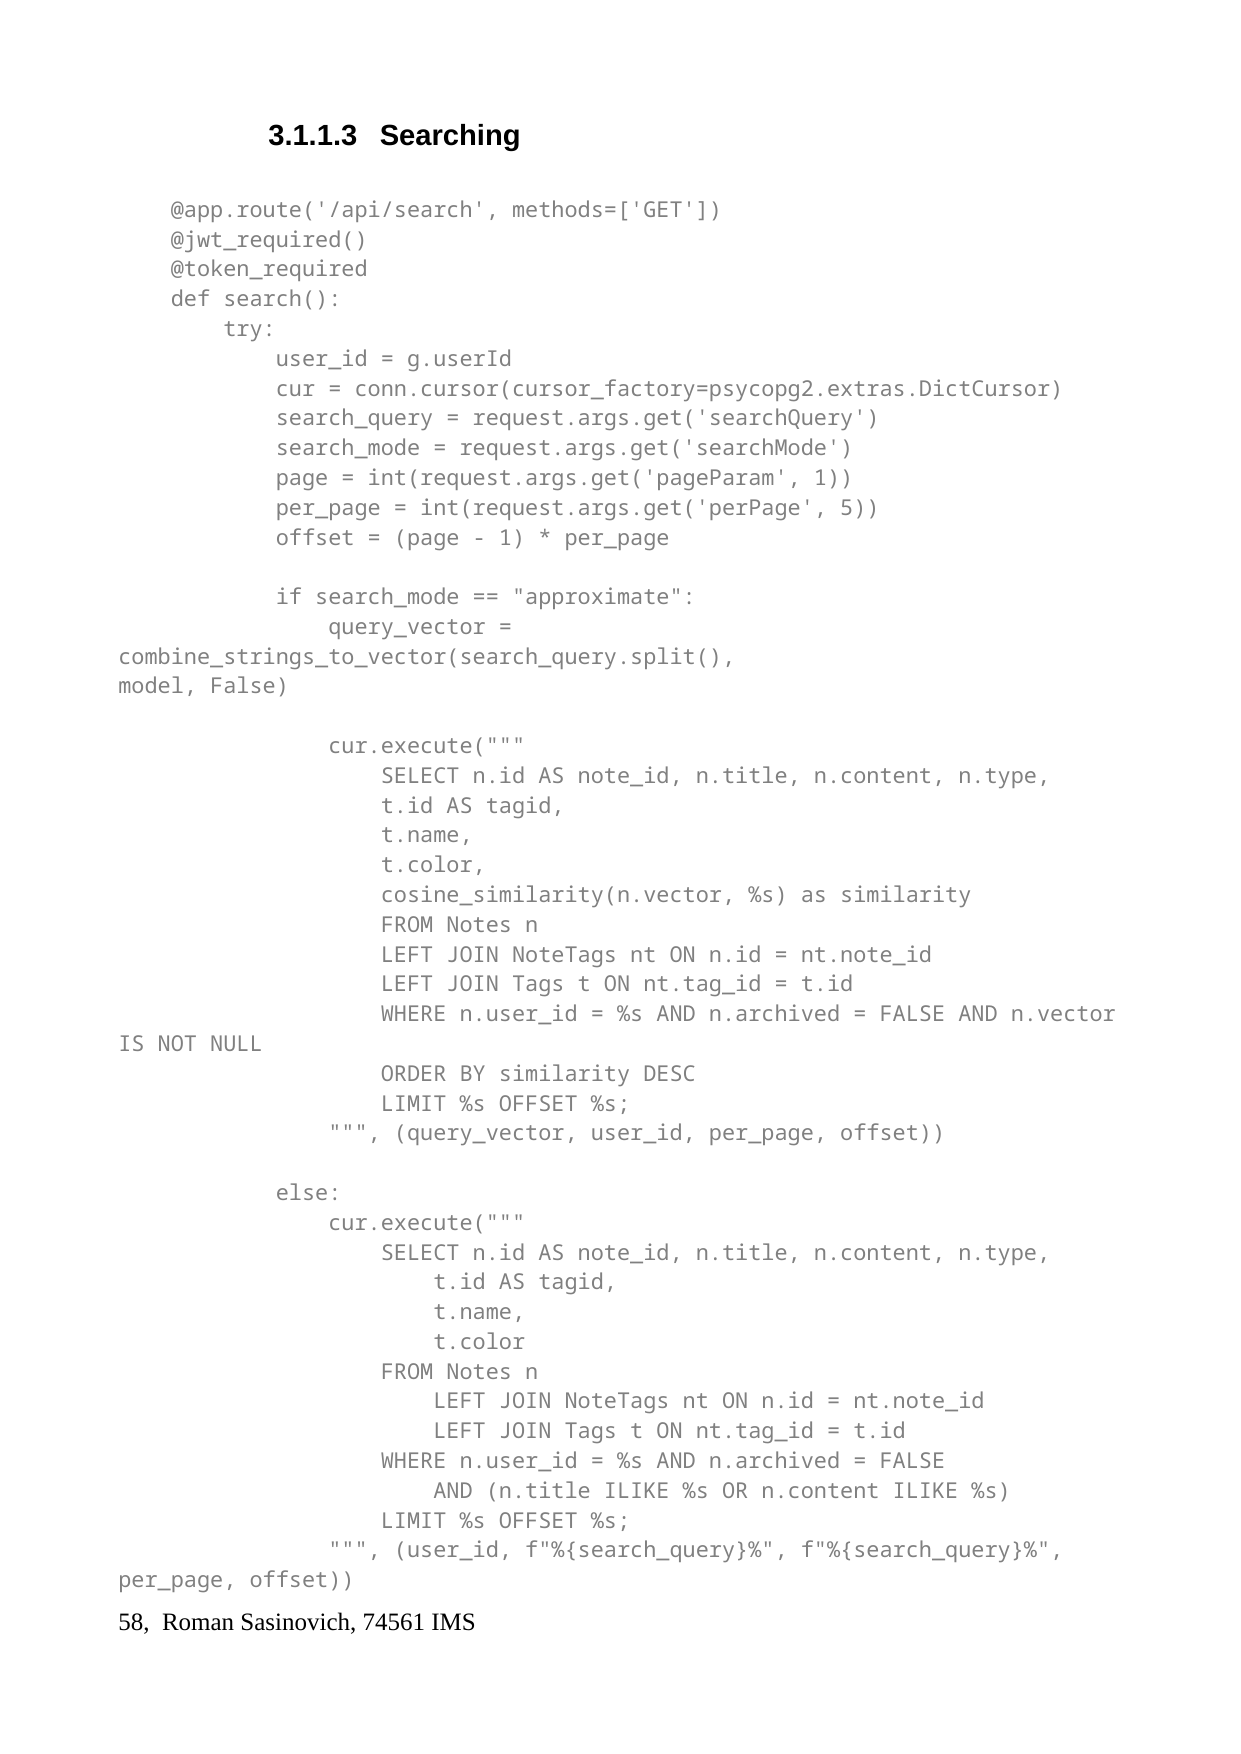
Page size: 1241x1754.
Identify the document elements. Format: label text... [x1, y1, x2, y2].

text @app.route('/api/search', methods=['GET']) @jwt_required() @token_required def search(): try: user_id = g.userId cur = conn.cursor(cursor_factory=psycopg2.extras.DictCursor) search_query = request.args.get('searchQuery') search_mode = request.args.get('searchMode') page = int(request.args.get('pageParam', 1)) per_page = int(request.args.get('perPage', 5)) offset = (page - 1) * per_page if search_mode == "approximate": query_vector = combine_strings_to_vector(search_query.split(), [118, 164, 1122, 671]
text model, False) cur.execute(""" SELECT n.id AS note_id, n.title, n.content, n.type, t.id AS tagid, t.name, t.color, cosine_similarity(n.vector, %s) as similarity FROM Notes n LEFT JOIN NoteTags nt ON n.id = nt.note_id LEFT JOIN Tags t ON nt.tag_id = t.id WHERE n.user_id = %s AND n.archived = FALSE AND n.vector IS NOT NULL ORDER BY similarity DESC LIMIT %s OFFSET %s; """, (query_vector, user_id, per_page, offset)) else: cur.execute(""" SELECT n.id AS note_id, n.title, n.content, n.type, t.id AS tagid, t.name, t.color FROM Notes n LEFT JOIN NoteTags nt ON n.id = nt.note_id LEFT JOIN Tags t ON nt.tag_id = t.id WHERE n.user_id = %s AND n.archived = FALSE AND (n.title ILIKE %s OR n.content ILIKE %s) LIMIT %s OFFSET %s; """, (user_id, f"%{search_query}%", f"%{search_query}%", per_page, offset)) [118, 671, 1122, 1594]
subtitle Searching [268, 118, 1122, 152]
